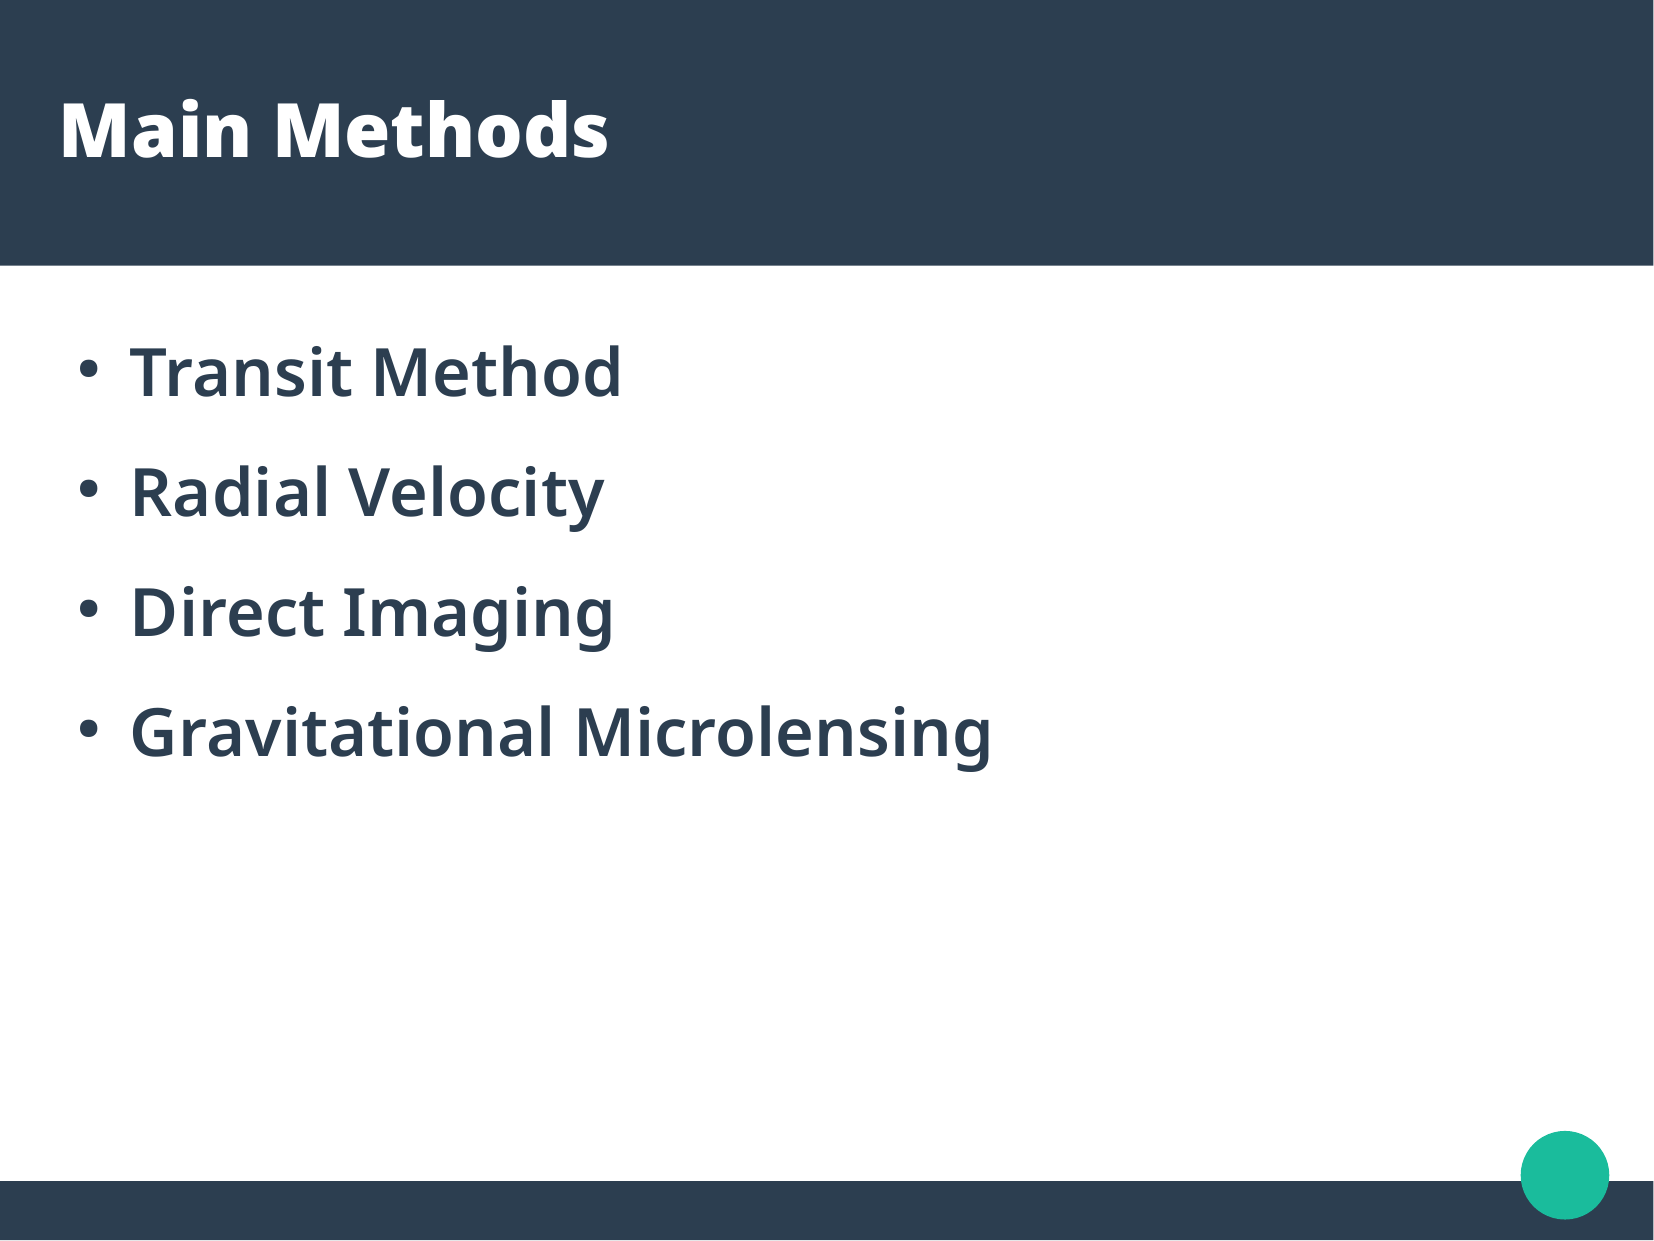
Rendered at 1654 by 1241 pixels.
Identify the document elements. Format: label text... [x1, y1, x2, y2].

list Transit Method Radial Velocity Direct Imaging Gravitational Microlensing [59, 324, 1595, 1152]
title Main Methods [59, 49, 1595, 207]
